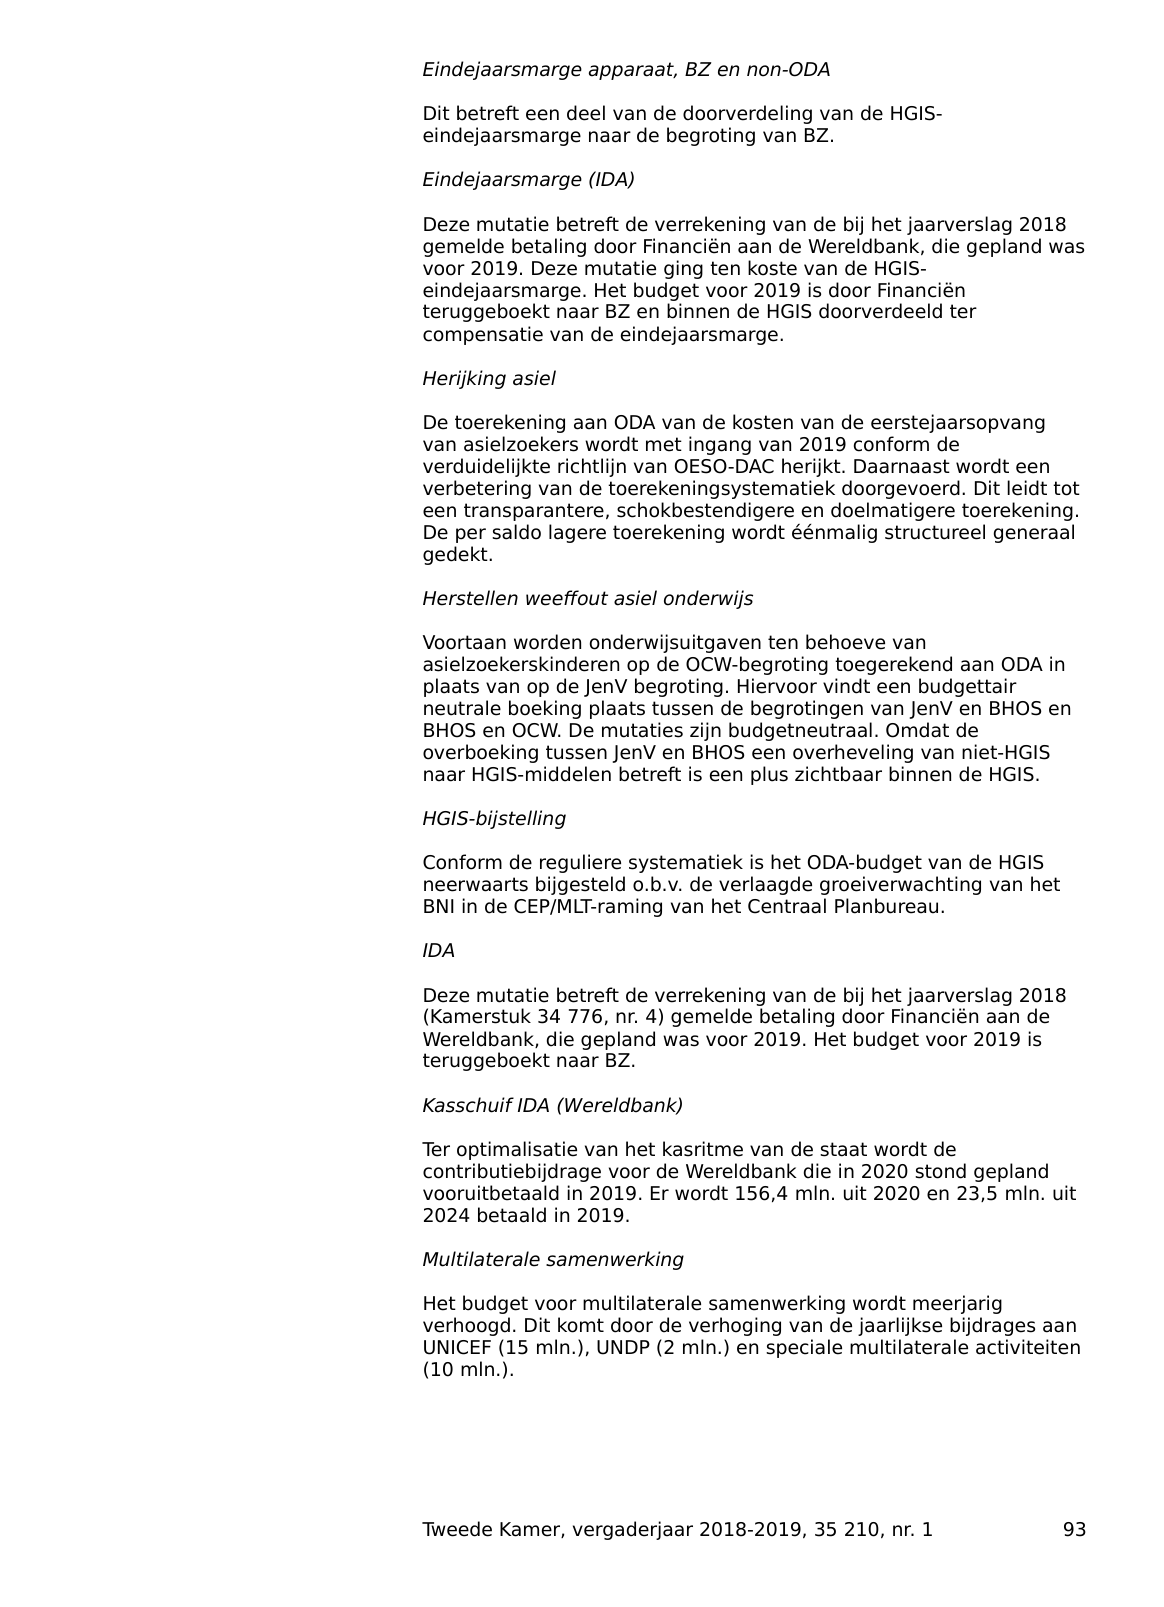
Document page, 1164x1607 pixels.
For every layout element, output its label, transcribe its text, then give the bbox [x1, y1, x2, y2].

subtitle Kasschuif IDA (Wereldbank) [422, 1094, 1087, 1117]
text Deze mutatie betreft de verrekening van de bij het jaarverslag 2018 (Kamerstuk 34 776, nr. 4) gemelde betaling door Financiën aan de Wereldbank, die gepland was voor 2019. Het budget voor 2019 is teruggeboekt naar BZ. [422, 984, 1087, 1072]
subtitle Multilaterale samenwerking [422, 1249, 1087, 1271]
text Conform de reguliere systematiek is het ODA-budget van de HGIS neerwaarts bijgesteld o.b.v. de verlaagde groeiverwachting van het BNI in de CEP/MLT-raming van het Centraal Planbureau. [422, 852, 1087, 918]
subtitle Eindejaarsmarge (IDA) [422, 169, 1087, 191]
text Dit betreft een deel van de doorverdeling van de HGIS-eindejaarsmarge naar de begroting van BZ. [422, 103, 1087, 147]
subtitle Herstellen weeffout asiel onderwijs [422, 588, 1087, 610]
text Voortaan worden onderwijsuitgaven ten behoeve van asielzoekerskinderen op de OCW-begroting toegerekend aan ODA in plaats van op de JenV begroting. Hiervoor vindt een budgettair neutrale boeking plaats tussen de begrotingen van JenV en BHOS en BHOS en OCW. De mutaties zijn budgetneutraal. Omdat de overboeking tussen JenV en BHOS een overheveling van niet-HGIS naar HGIS-middelen betreft is een plus zichtbaar binnen de HGIS. [422, 632, 1087, 786]
text Deze mutatie betreft de verrekening van de bij het jaarverslag 2018 gemelde betaling door Financiën aan de Wereldbank, die gepland was voor 2019. Deze mutatie ging ten koste van de HGIS-eindejaarsmarge. Het budget voor 2019 is door Financiën teruggeboekt naar BZ en binnen de HGIS doorverdeeld ter compensatie van de eindejaarsmarge. [422, 213, 1087, 345]
subtitle HGIS-bijstelling [422, 808, 1087, 830]
text Het budget voor multilaterale samenwerking wordt meerjarig verhoogd. Dit komt door de verhoging van de jaarlijkse bijdrages aan UNICEF (15 mln.), UNDP (2 mln.) en speciale multilaterale activiteiten (10 mln.). [422, 1293, 1087, 1381]
subtitle Eindejaarsmarge apparaat, BZ en non-ODA [422, 59, 1087, 81]
subtitle IDA [422, 940, 1087, 962]
text Ter optimalisatie van het kasritme van de staat wordt de contributiebijdrage voor de Wereldbank die in 2020 stond gepland vooruitbetaald in 2019. Er wordt 156,4 mln. uit 2020 en 23,5 mln. uit 2024 betaald in 2019. [422, 1139, 1087, 1227]
subtitle Herijking asiel [422, 368, 1087, 389]
text De toerekening aan ODA van de kosten van de eerstejaarsopvang van asielzoekers wordt met ingang van 2019 conform de verduidelijkte richtlijn van OESO-DAC herijkt. Daarnaast wordt een verbetering van de toerekeningsystematiek doorgevoerd. Dit leidt tot een transparantere, schokbestendigere en doelmatigere toerekening. De per saldo lagere toerekening wordt éénmalig structureel generaal gedekt. [422, 412, 1087, 566]
